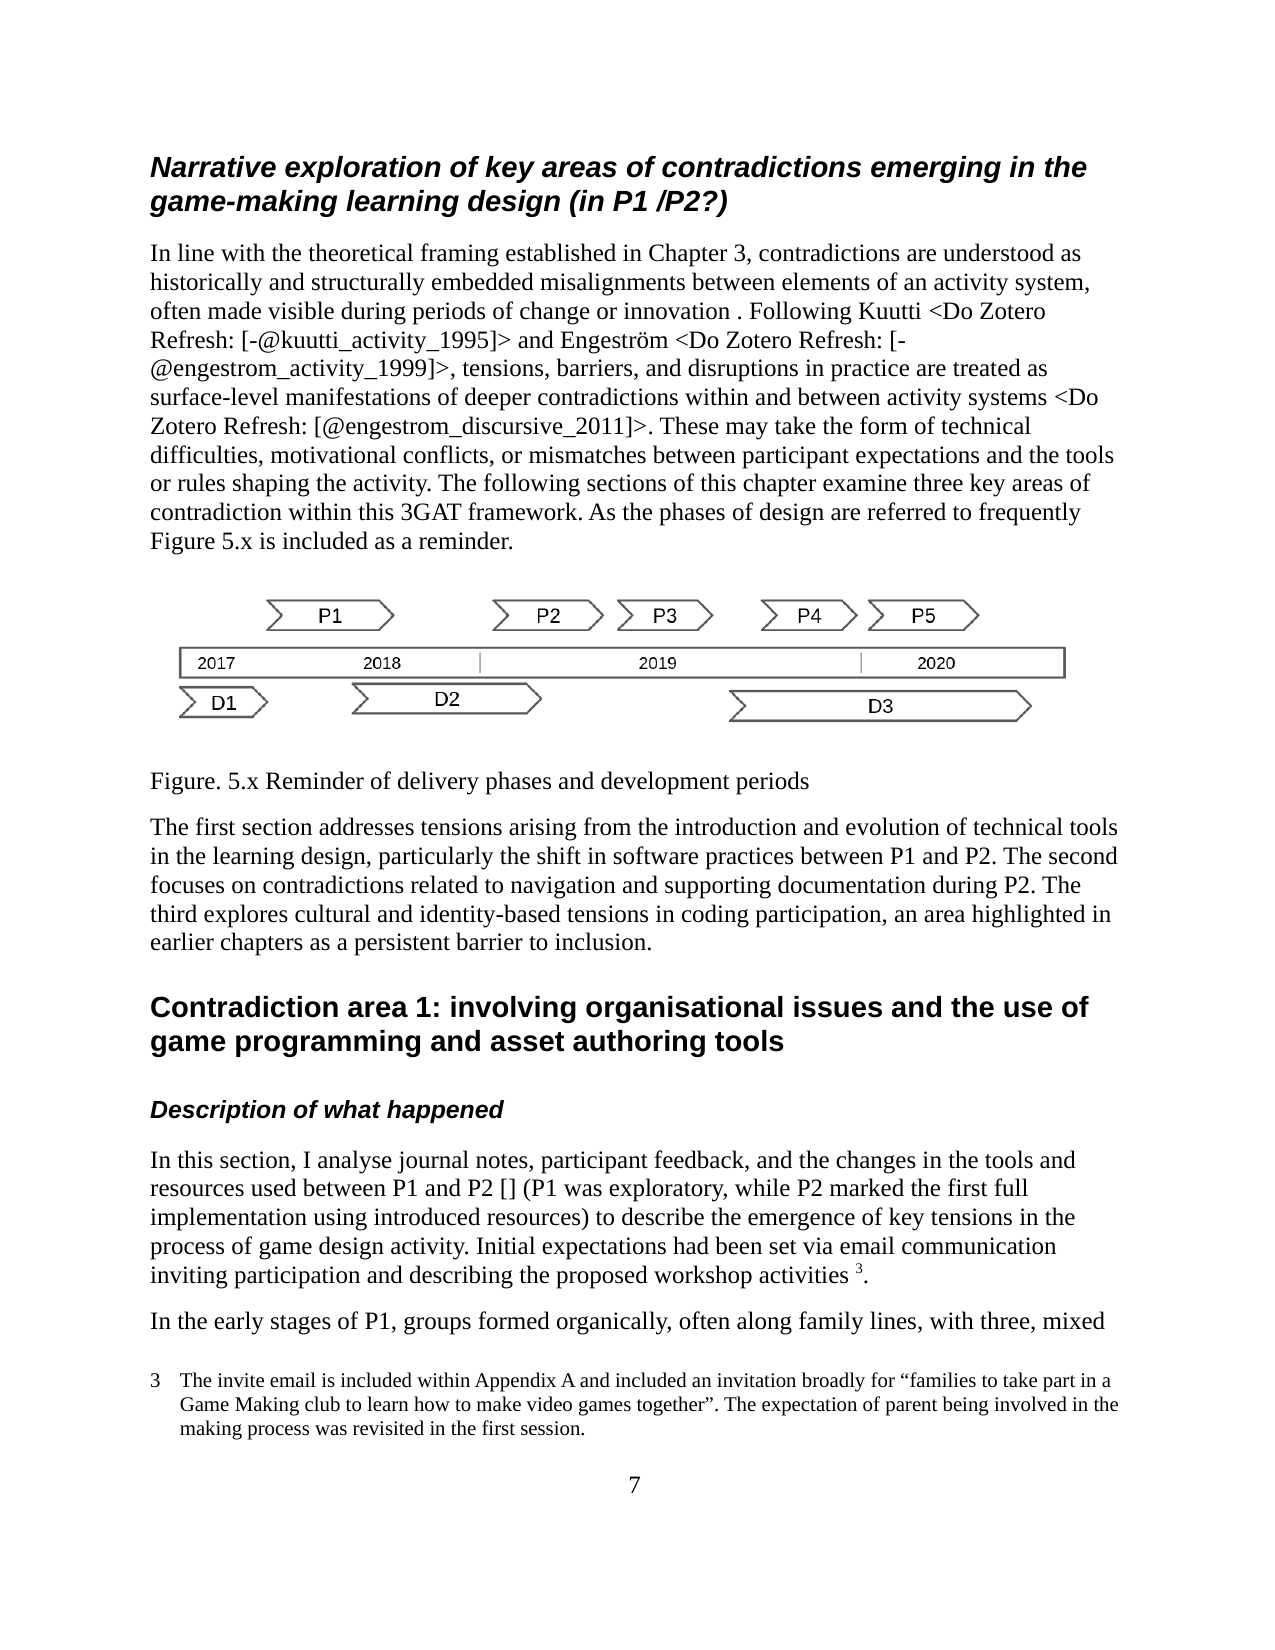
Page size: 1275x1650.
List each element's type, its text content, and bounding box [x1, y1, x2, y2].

text In this section, I analyse journal notes, participant feedback, and the changes in the tools and resources used between P1 and P2 [] (P1 was exploratory, while P2 marked the first full implementation using introduced resources) to describe the emergence of key tensions in the process of game design activity. Initial expectations had been set via email communication inviting participation and describing the proposed workshop activities . [150, 1145, 1125, 1288]
subtitle Contradiction area 1: involving organisational issues and the use of game programming and asset authoring tools [150, 990, 1125, 1057]
text Figure. 5.x Reminder of delivery phases and development periods [150, 766, 1125, 794]
text In line with the theoretical framing established in Chapter 3, contradictions are understood as historically and structurally embedded misalignments between elements of an activity system, often made visible during periods of change or innovation . Following Kuutti <Do Zotero Refresh: [-@kuutti_activity_1995]> and Engeström <Do Zotero Refresh: [-@engestrom_activity_1999]>, tensions, barriers, and disruptions in practice are treated as surface-level manifestations of deeper contradictions within and between activity systems <Do Zotero Refresh: [@engestrom_discursive_2011]>. These may take the form of technical difficulties, motivational conflicts, or mismatches between participant expectations and the tools or rules shaping the activity. The following sections of this chapter examine three key areas of contradiction within this 3GAT framework. As the phases of design are referred to frequently Figure 5.x is included as a reminder. [150, 238, 1125, 555]
picture [150, 572, 1106, 748]
subtitle Narrative exploration of key areas of contradictions emerging in the game-making learning design (in P1 /P2?) [150, 150, 1125, 217]
subtitle Description of what happened [150, 1095, 1125, 1123]
text The invite email is included within Appendix A and included an invitation broadly for “families to take part in a Game Making club to learn how to make video games together”. The expectation of parent being involved in the making process was revisited in the first session. [150, 1368, 1125, 1440]
text In the early stages of P1, groups formed organically, often along family lines, with three, mixed [150, 1306, 1125, 1335]
text The first section addresses tensions arising from the introduction and evolution of technical tools in the learning design, particularly the shift in software practices between P1 and P2. The second focuses on contradictions related to navigation and supporting documentation during P2. The third explores cultural and identity-based tensions in coding participation, an area highlighted in earlier chapters as a persistent barrier to inclusion. [150, 812, 1125, 956]
